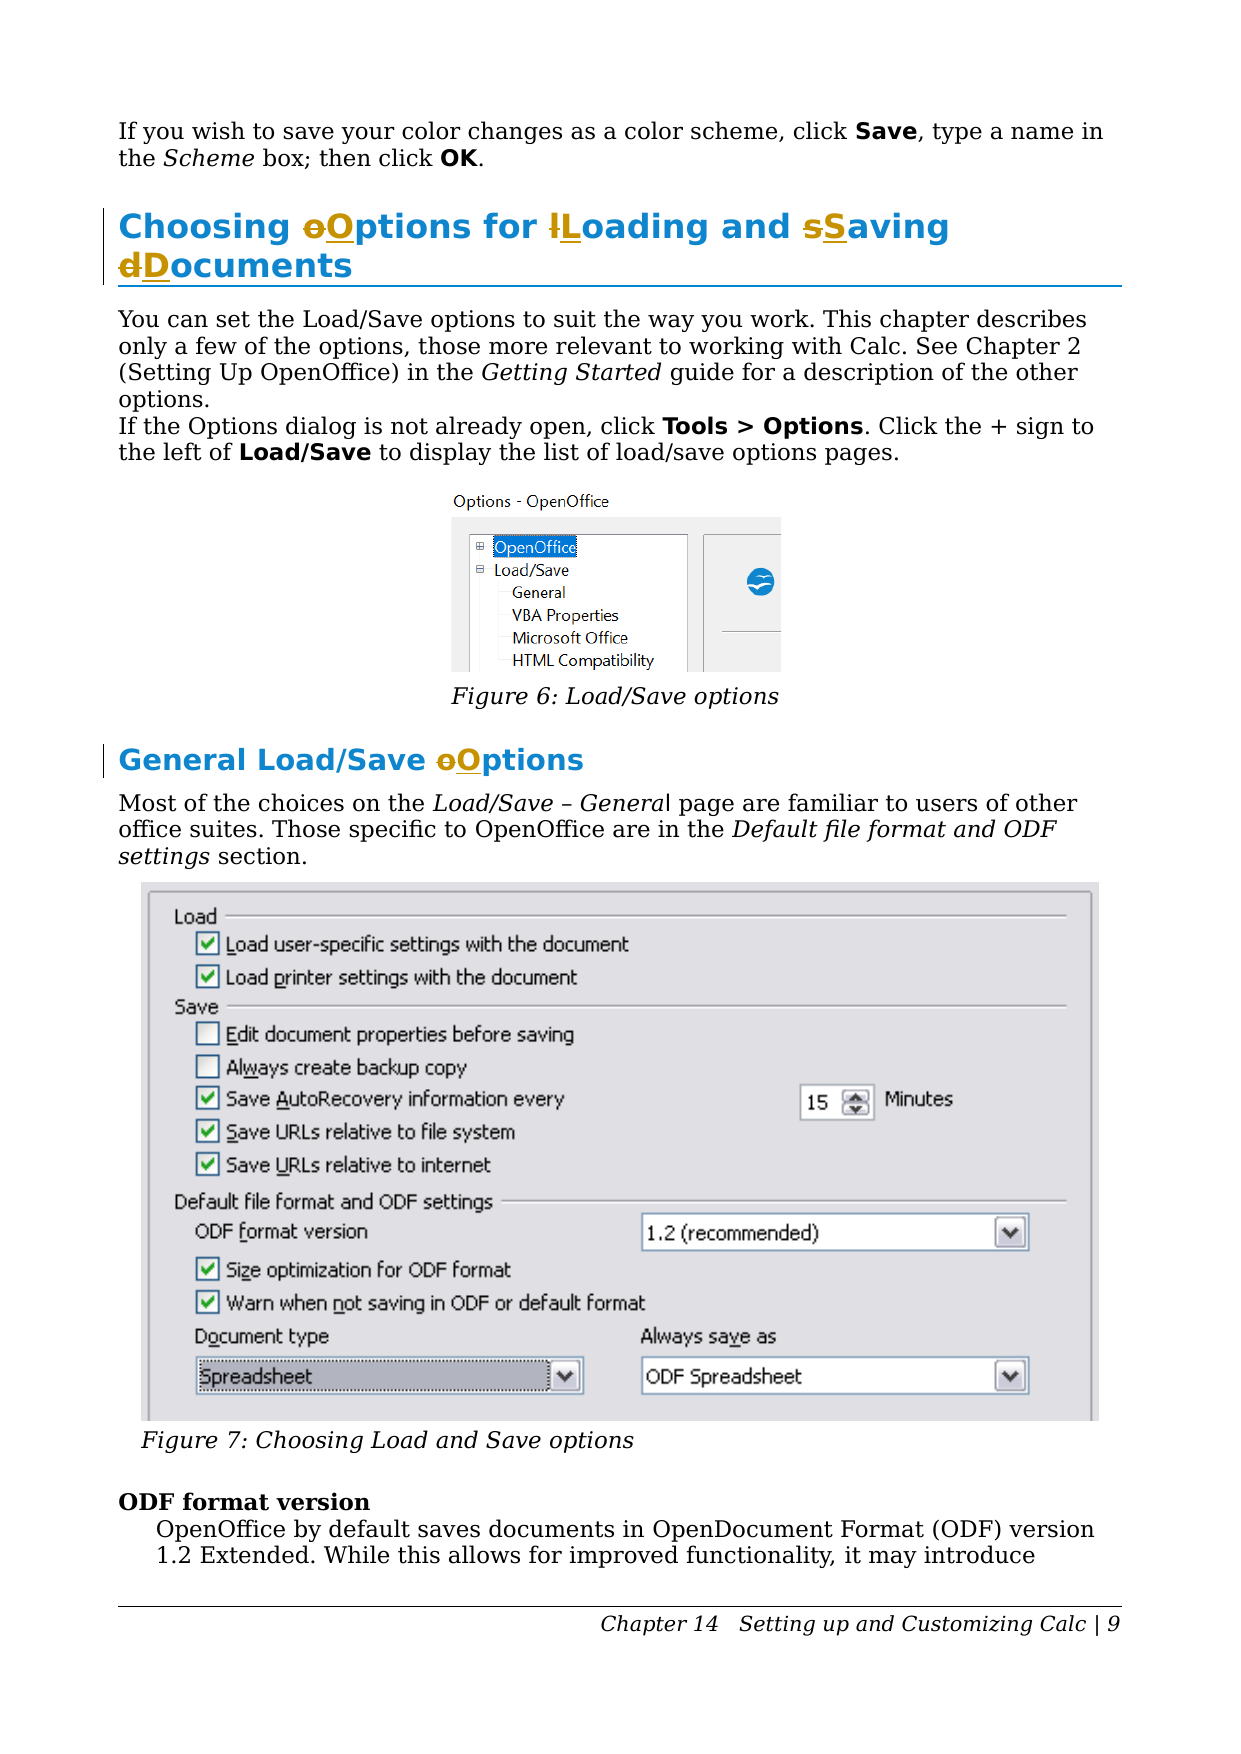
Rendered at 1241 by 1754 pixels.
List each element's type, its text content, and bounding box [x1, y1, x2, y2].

text Most of the choices on the Load/Save – General page are familiar to users of other office suites. Those specific to OpenOffice are in the Default file format and ODF settings section. [118, 790, 1122, 870]
text If the Options dialog is not already open, click Tools > Options. Click the + sign to the left of Load/Save to display the list of load/save options pages. [118, 413, 1122, 466]
subtitle Choosing Options for Loading and Saving Documents [118, 208, 1122, 285]
text Figure 6: Load/Save options [451, 683, 789, 710]
text If you wish to save your color changes as a color scheme, click Save, type a name in the Scheme box; then click OK. [118, 118, 1122, 171]
picture [141, 882, 1099, 1421]
picture [451, 491, 782, 672]
text OpenOffice by default saves documents in OpenDocument Format (ODF) version 1.2 Extended. While this allows for improved functionality, it may introduce [156, 1516, 1122, 1569]
subtitle General Load/Save Options [118, 743, 1122, 777]
text Figure 7: Choosing Load and Save options [141, 1427, 1099, 1454]
text You can set the Load/Save options to suit the way you work. This chapter describes only a few of the options, those more relevant to working with Calc. See Chapter 2 (Setting Up OpenOffice) in the Getting Started guide for a description of the other options. [118, 306, 1122, 413]
text ODF format version [118, 1489, 1122, 1516]
